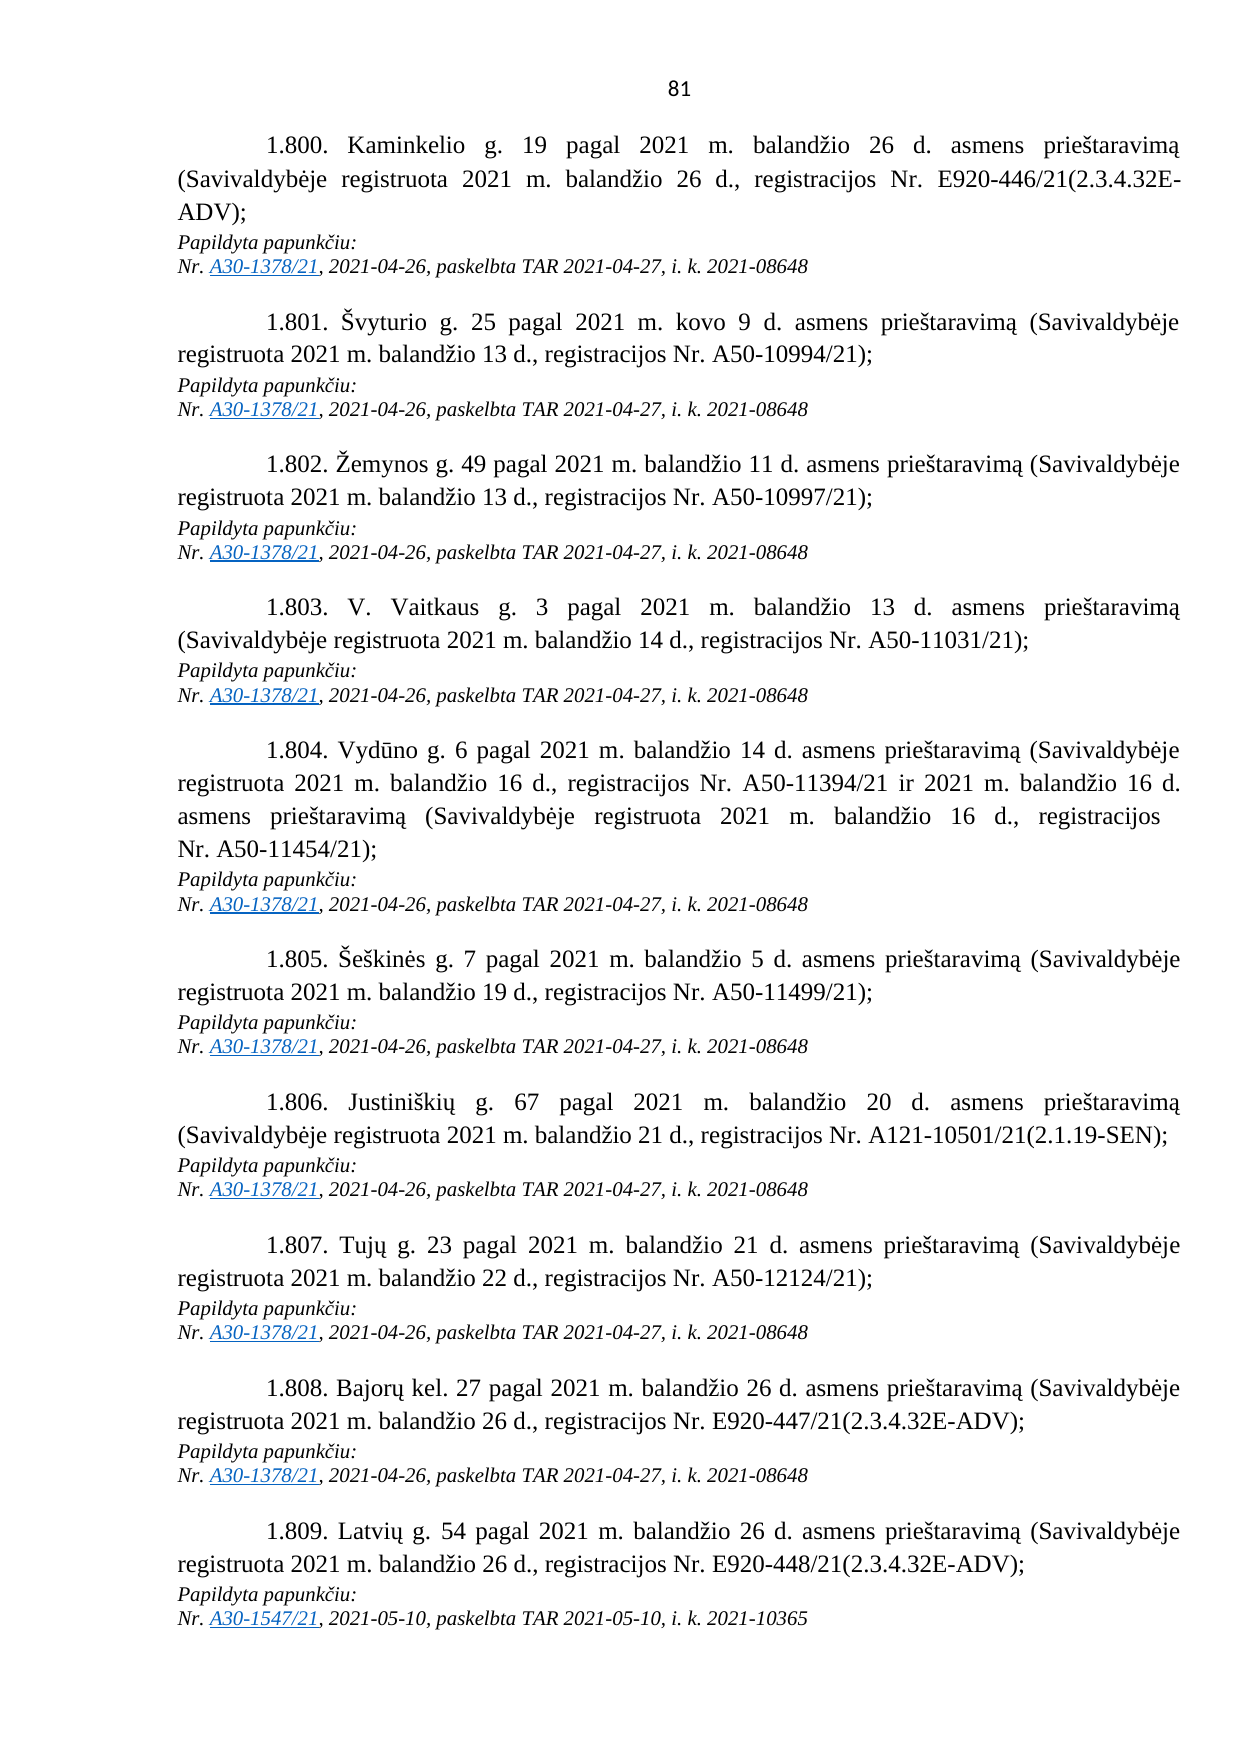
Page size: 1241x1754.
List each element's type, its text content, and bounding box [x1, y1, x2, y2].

text Papildyta papunkčiu: [177, 658, 1181, 682]
text Papildyta papunkčiu: [177, 1010, 1181, 1034]
text Nr. A30-1378/21, 2021-04-26, paskelbta TAR 2021-04-27, i. k. 2021-08648 [177, 1177, 1181, 1201]
text Nr. A30-1378/21, 2021-04-26, paskelbta TAR 2021-04-27, i. k. 2021-08648 [177, 1320, 1181, 1344]
text Papildyta papunkčiu: [177, 867, 1181, 891]
text Nr. A30-1378/21, 2021-04-26, paskelbta TAR 2021-04-27, i. k. 2021-08648 [177, 1463, 1181, 1487]
text 1.806. Justiniškių g. 67 pagal 2021 m. balandžio 20 d. asmens prieštaravimą (Savivaldybėje registruota 2021 m. balandžio 21 d., registracijos Nr. A121-10501/21(2.1.19-SEN); [177, 1087, 1181, 1149]
text 1.805. Šeškinės g. 7 pagal 2021 m. balandžio 5 d. asmens prieštaravimą (Savivaldybėje registruota 2021 m. balandžio 19 d., registracijos Nr. A50-11499/21); [177, 944, 1181, 1006]
text 1.809. Latvių g. 54 pagal 2021 m. balandžio 26 d. asmens prieštaravimą (Savivaldybėje registruota 2021 m. balandžio 26 d., registracijos Nr. E920-448/21(2.3.4.32E-ADV); [177, 1516, 1181, 1578]
text Nr. A30-1378/21, 2021-04-26, paskelbta TAR 2021-04-27, i. k. 2021-08648 [177, 539, 1181, 564]
text Nr. A30-1378/21, 2021-04-26, paskelbta TAR 2021-04-27, i. k. 2021-08648 [177, 682, 1181, 707]
text 1.804. Vydūno g. 6 pagal 2021 m. balandžio 14 d. asmens prieštaravimą (Savivaldybėje registruota 2021 m. balandžio 16 d., registracijos Nr. A50-11394/21 ir 2021 m. balandžio 16 d. asmens prieštaravimą (Savivaldybėje registruota 2021 m. balandžio 16 d., registracijos Nr. A50-11454/21); [177, 735, 1181, 863]
text Papildyta papunkčiu: [177, 1153, 1181, 1177]
text Nr. A30-1547/21, 2021-05-10, paskelbta TAR 2021-05-10, i. k. 2021-10365 [177, 1606, 1181, 1630]
text 1.802. Žemynos g. 49 pagal 2021 m. balandžio 11 d. asmens prieštaravimą (Savivaldybėje registruota 2021 m. balandžio 13 d., registracijos Nr. A50-10997/21); [177, 449, 1181, 511]
text Papildyta papunkčiu: [177, 1582, 1181, 1606]
text Nr. A30-1378/21, 2021-04-26, paskelbta TAR 2021-04-27, i. k. 2021-08648 [177, 1034, 1181, 1058]
text Nr. A30-1378/21, 2021-04-26, paskelbta TAR 2021-04-27, i. k. 2021-08648 [177, 891, 1181, 916]
text 1.801. Švyturio g. 25 pagal 2021 m. kovo 9 d. asmens prieštaravimą (Savivaldybėje registruota 2021 m. balandžio 13 d., registracijos Nr. A50-10994/21); [177, 307, 1181, 368]
text Papildyta papunkčiu: [177, 1296, 1181, 1320]
text Papildyta papunkčiu: [177, 1439, 1181, 1463]
text 1.807. Tujų g. 23 pagal 2021 m. balandžio 21 d. asmens prieštaravimą (Savivaldybėje registruota 2021 m. balandžio 22 d., registracijos Nr. A50-12124/21); [177, 1230, 1181, 1292]
text Papildyta papunkčiu: [177, 516, 1181, 539]
text 1.800. Kaminkelio g. 19 pagal 2021 m. balandžio 26 d. asmens prieštaravimą (Savivaldybėje registruota 2021 m. balandžio 26 d., registracijos Nr. E920-446/21(2.3.4.32E-ADV); [177, 131, 1181, 225]
text 1.808. Bajorų kel. 27 pagal 2021 m. balandžio 26 d. asmens prieštaravimą (Savivaldybėje registruota 2021 m. balandžio 26 d., registracijos Nr. E920-447/21(2.3.4.32E-ADV); [177, 1373, 1181, 1435]
text 1.803. V. Vaitkaus g. 3 pagal 2021 m. balandžio 13 d. asmens prieštaravimą (Savivaldybėje registruota 2021 m. balandžio 14 d., registracijos Nr. A50-11031/21); [177, 592, 1181, 654]
text Papildyta papunkčiu: [177, 230, 1181, 254]
text Nr. A30-1378/21, 2021-04-26, paskelbta TAR 2021-04-27, i. k. 2021-08648 [177, 397, 1181, 421]
text Nr. A30-1378/21, 2021-04-26, paskelbta TAR 2021-04-27, i. k. 2021-08648 [177, 254, 1181, 278]
text Papildyta papunkčiu: [177, 373, 1181, 397]
